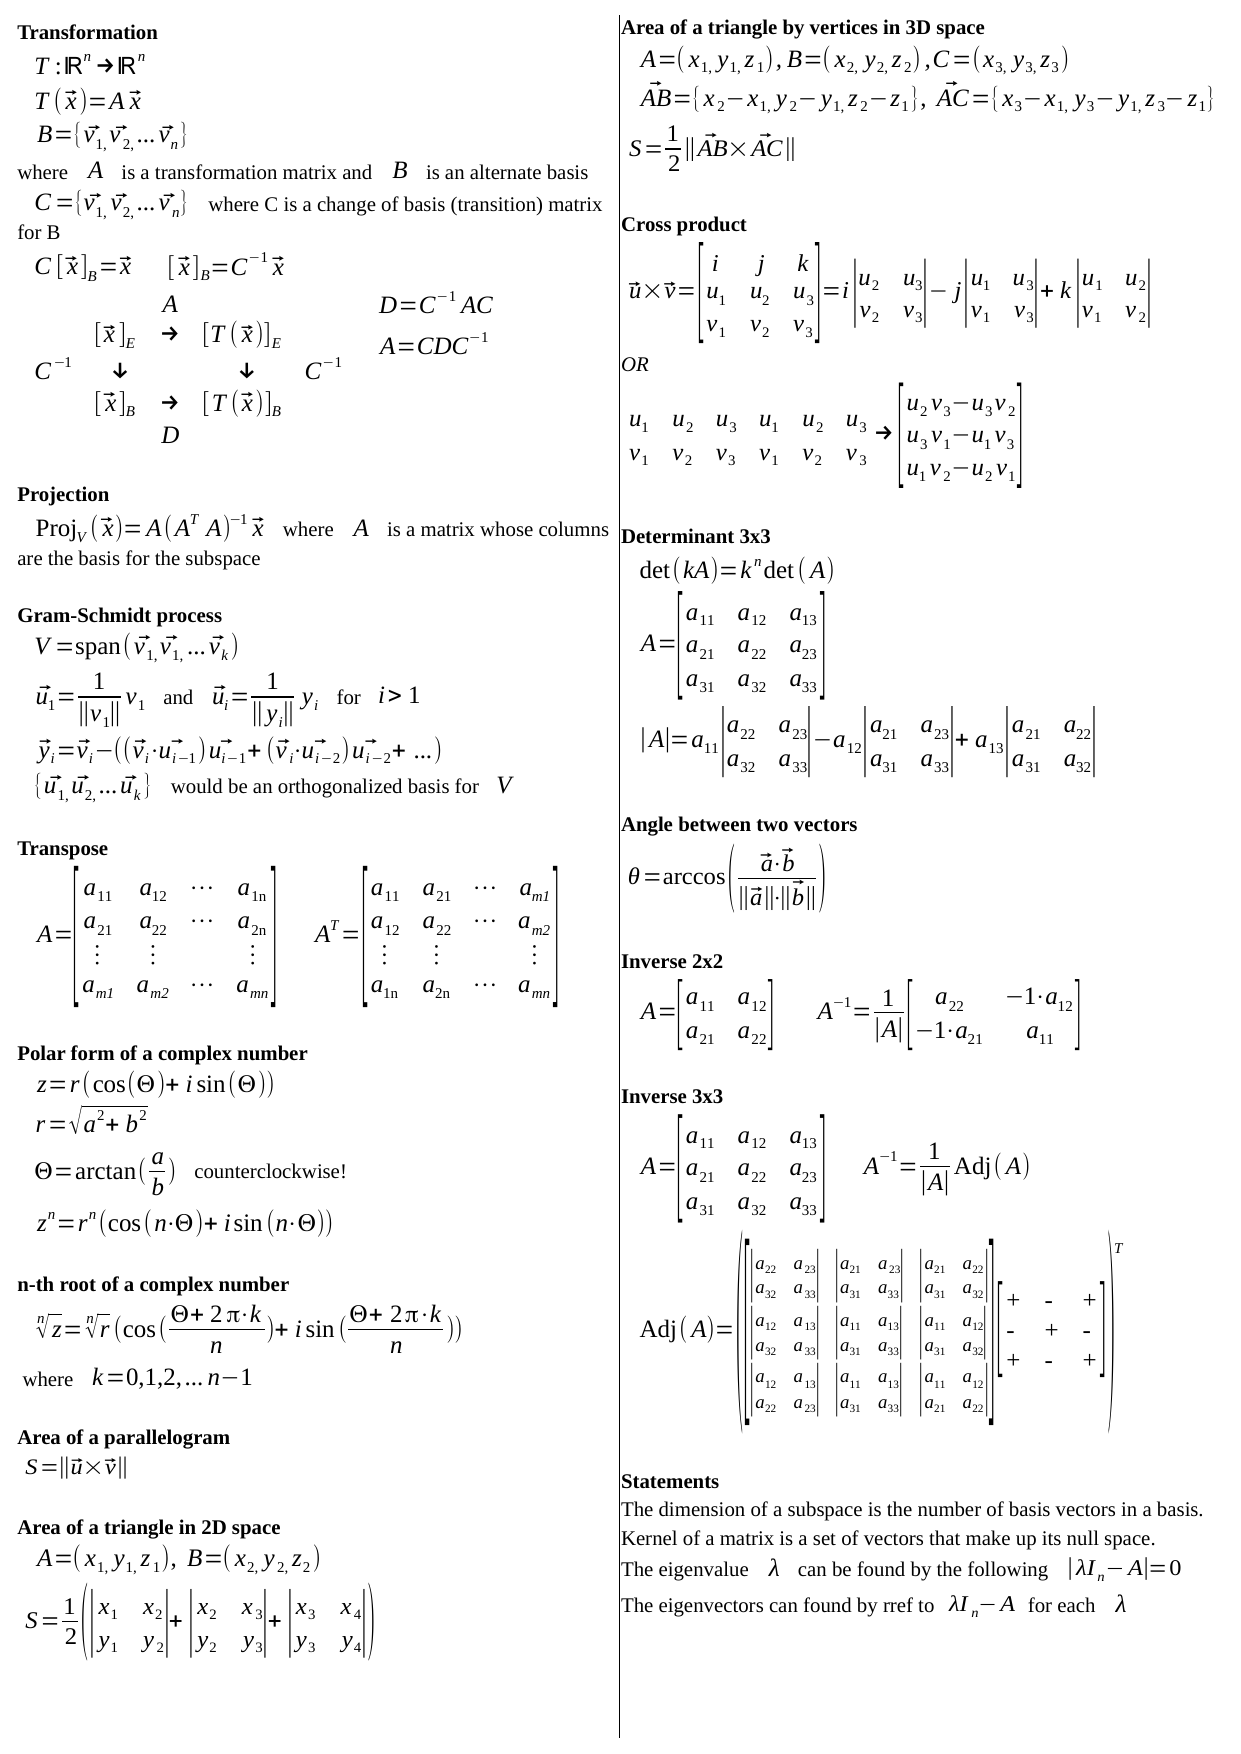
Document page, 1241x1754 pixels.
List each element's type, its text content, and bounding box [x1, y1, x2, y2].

text where [17, 1364, 617, 1392]
text andfor [17, 668, 617, 731]
text Cross product [621, 212, 1221, 236]
text Transformation [17, 20, 617, 44]
text Polar form of a complex number [17, 1041, 617, 1065]
text The eigenvectors can found by rref to for each [621, 1590, 1221, 1622]
text OR [621, 352, 1221, 376]
text whereis a transformation matrix andis an alternate basis [17, 157, 617, 184]
text Statements [621, 1468, 1221, 1493]
text Inverse 2x2 [621, 949, 1221, 973]
text The dimension of a subspace is the number of basis vectors in a basis. [621, 1497, 1221, 1521]
text where C is a change of basis (transition) matrix for B [17, 189, 617, 244]
text whereis a matrix whose columns are the basis for the subspace [17, 511, 617, 570]
text Determinant 3x3 [621, 524, 1221, 548]
text Area of a parallelogram [17, 1424, 617, 1449]
text Angle between two vectors [621, 812, 1221, 836]
text Projection [17, 482, 617, 506]
text Area of a triangle in 2D space [17, 1515, 617, 1539]
text counterclockwise! [17, 1142, 617, 1201]
text would be an orthogonalized basis for [17, 771, 617, 803]
text Kernel of a matrix is a set of vectors that make up its null space. [621, 1526, 1221, 1550]
text Area of a triangle by vertices in 3D space [621, 15, 1221, 39]
text Inverse 3x3 [621, 1084, 1221, 1108]
text The eigenvaluecan be found by the following [621, 1554, 1221, 1586]
text Transpose [17, 836, 617, 860]
text Gram-Schmidt process [17, 603, 617, 627]
text n-th root of a complex number [17, 1272, 617, 1296]
